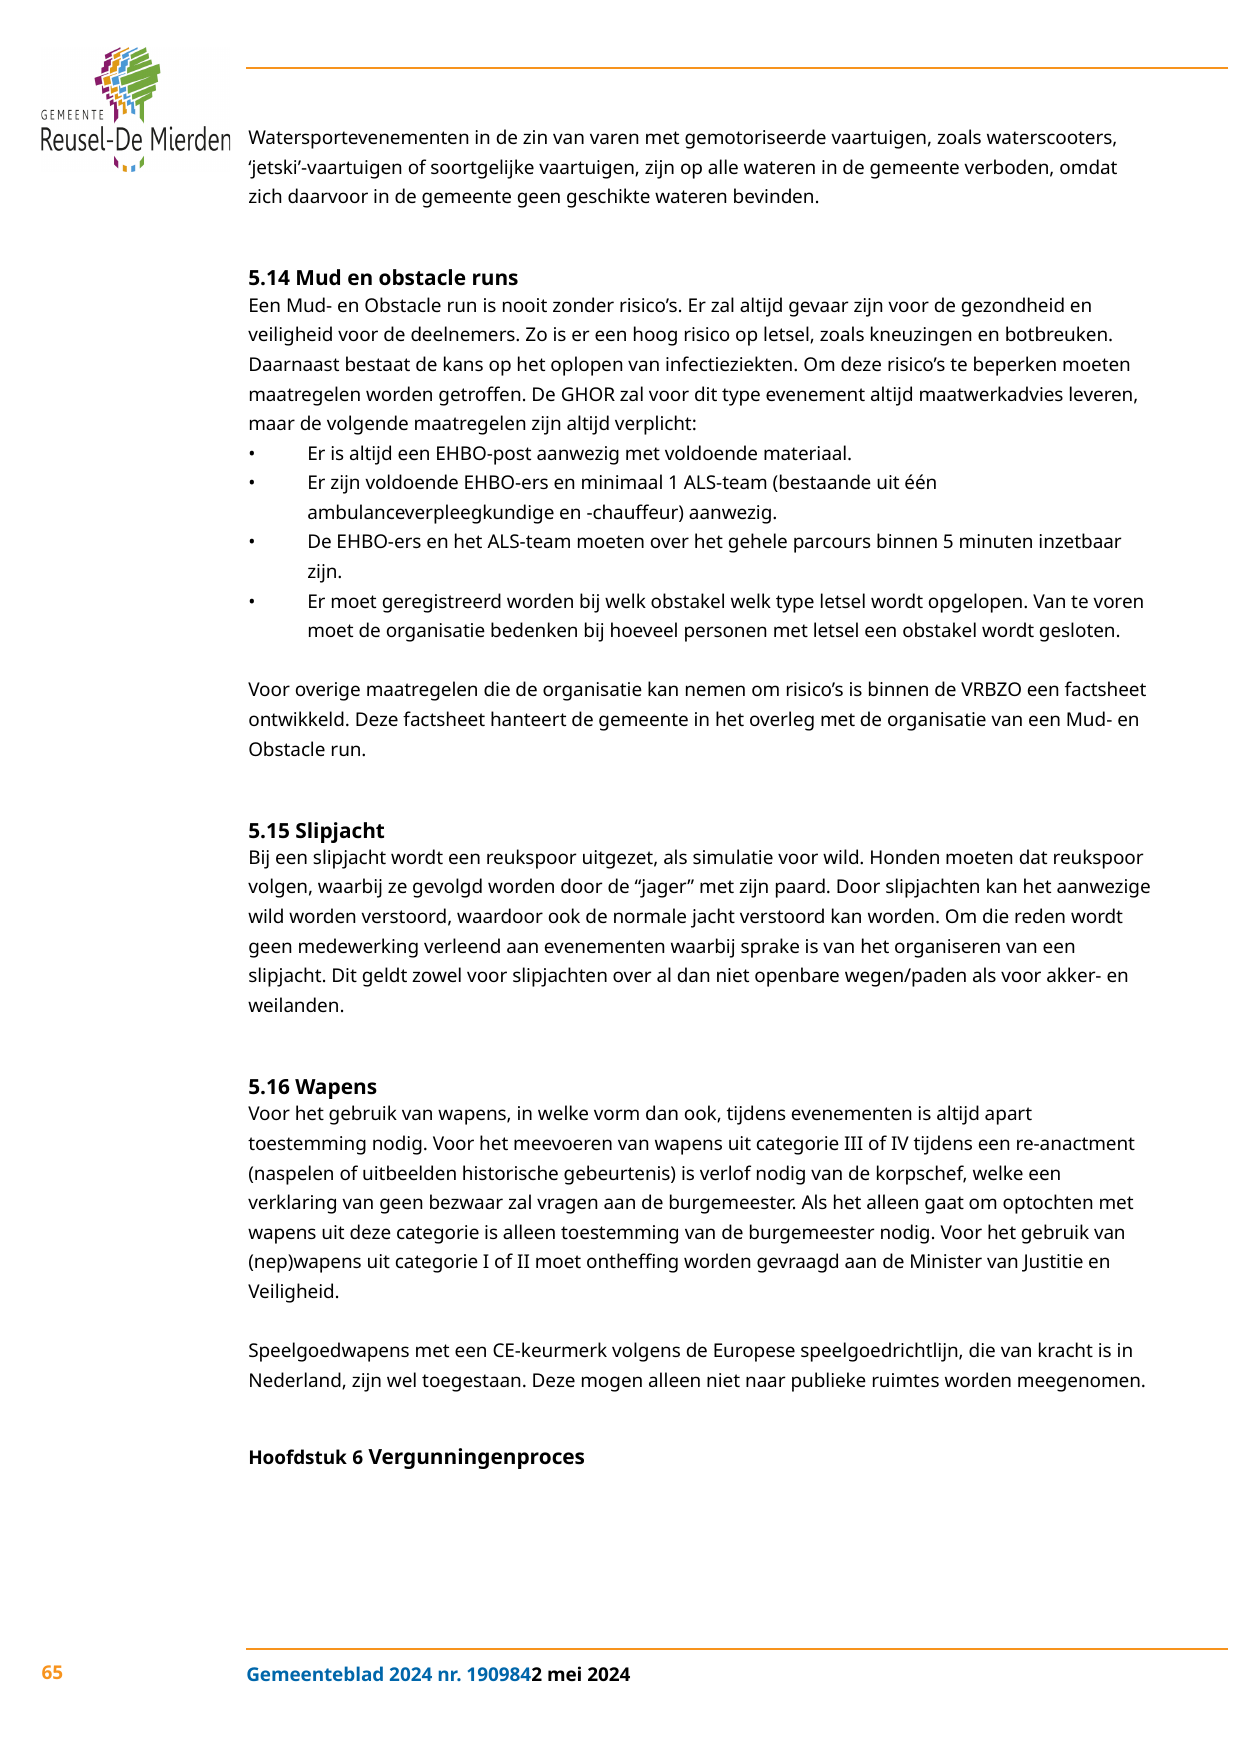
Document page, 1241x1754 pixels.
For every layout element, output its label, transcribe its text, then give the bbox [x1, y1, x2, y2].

text Voor het gebruik van wapens, in welke vorm dan ook, tijdens evenementen is altijd apart toestemming nodig. Voor het meevoeren van wapens uit categorie III of IV tijdens een re-anactment (naspelen of uitbeelden historische gebeurtenis) is verlof nodig van de korpschef, welke een verklaring van geen bezwaar zal vragen aan de burgemeester. Als het alleen gaat om optochten met wapens uit deze categorie is alleen toestemming van de burgemeester nodig. Voor het gebruik van (nep)wapens uit categorie I of II moet ontheffing worden gevraagd aan de Minister van Justitie en Veiligheid. [248, 1101, 1152, 1304]
text Watersportevenementen in de zin van varen met gemotoriseerde vaartuigen, zoals waterscooters, ‘jetski’-vaartuigen of soortgelijke vaartuigen, zijn op alle wateren in de gemeente verboden, omdat zich daarvoor in de gemeente geen geschikte wateren bevinden. [248, 124, 1152, 209]
list Er moet geregistreerd worden bij welk obstakel welk type letsel wordt opgelopen. Van te voren moet de organisatie bedenken bij hoeveel personen met letsel een obstakel wordt gesloten. [248, 588, 1152, 643]
list De EHBO-ers en het ALS-team moeten over het gehele parcours binnen 5 minuten inzetbaar zijn. [248, 529, 1152, 584]
text Een Mud- en Obstacle run is nooit zonder risico’s. Er zal altijd gevaar zijn voor de gezondheid en veiligheid voor de deelnemers. Zo is er een hoog risico op letsel, zoals kneuzingen en botbreuken. Daarnaast bestaat de kans op het oplopen van infectieziekten. Om deze risico’s te beperken moeten maatregelen worden getroffen. De GHOR zal voor dit type evenement altijd maatwerkadvies leveren, maar de volgende maatregelen zijn altijd verplicht: [248, 292, 1152, 436]
text Voor overige maatregelen die de organisatie kan nemen om risico’s is binnen de VRBZO een factsheet ontwikkeld. Deze factsheet hanteert de gemeente in het overleg met de organisatie van een Mud- en Obstacle run. [248, 677, 1152, 761]
text 5.16 Wapens [248, 1072, 1152, 1101]
text Bij een slipjacht wordt een reukspoor uitgezet, als simulatie voor wild. Honden moeten dat reukspoor volgen, waarbij ze gevolgd worden door de “jager” met zijn paard. Door slipjachten kan het aanwezige wild worden verstoord, waardoor ook de normale jacht verstoord kan worden. Om die reden wordt geen medewerking verleend aan evenementen waarbij sprake is van het organiseren van een slipjacht. Dit geldt zowel voor slipjachten over al dan niet openbare wegen/paden als voor akker- en weilanden. [248, 844, 1152, 1018]
text Hoofdstuk 6 Vergunningenproces [248, 1442, 1152, 1470]
picture [41, 47, 231, 172]
text Speelgoedwapens met een CE-keurmerk volgens de Europese speelgoedrichtlijn, die van kracht is in Nederland, zijn wel toegestaan. Deze mogen alleen niet naar publieke ruimtes worden meegenomen. [248, 1337, 1152, 1392]
text 5.14 Mud en obstacle runs [248, 263, 1152, 292]
text 5.15 Slipjacht [248, 816, 1152, 844]
list Er zijn voldoende EHBO-ers en minimaal 1 ALS-team (bestaande uit één ambulanceverpleegkundige en -chauffeur) aanwezig. [248, 469, 1152, 525]
list Er is altijd een EHBO-post aanwezig met voldoende materiaal. [248, 440, 1152, 466]
